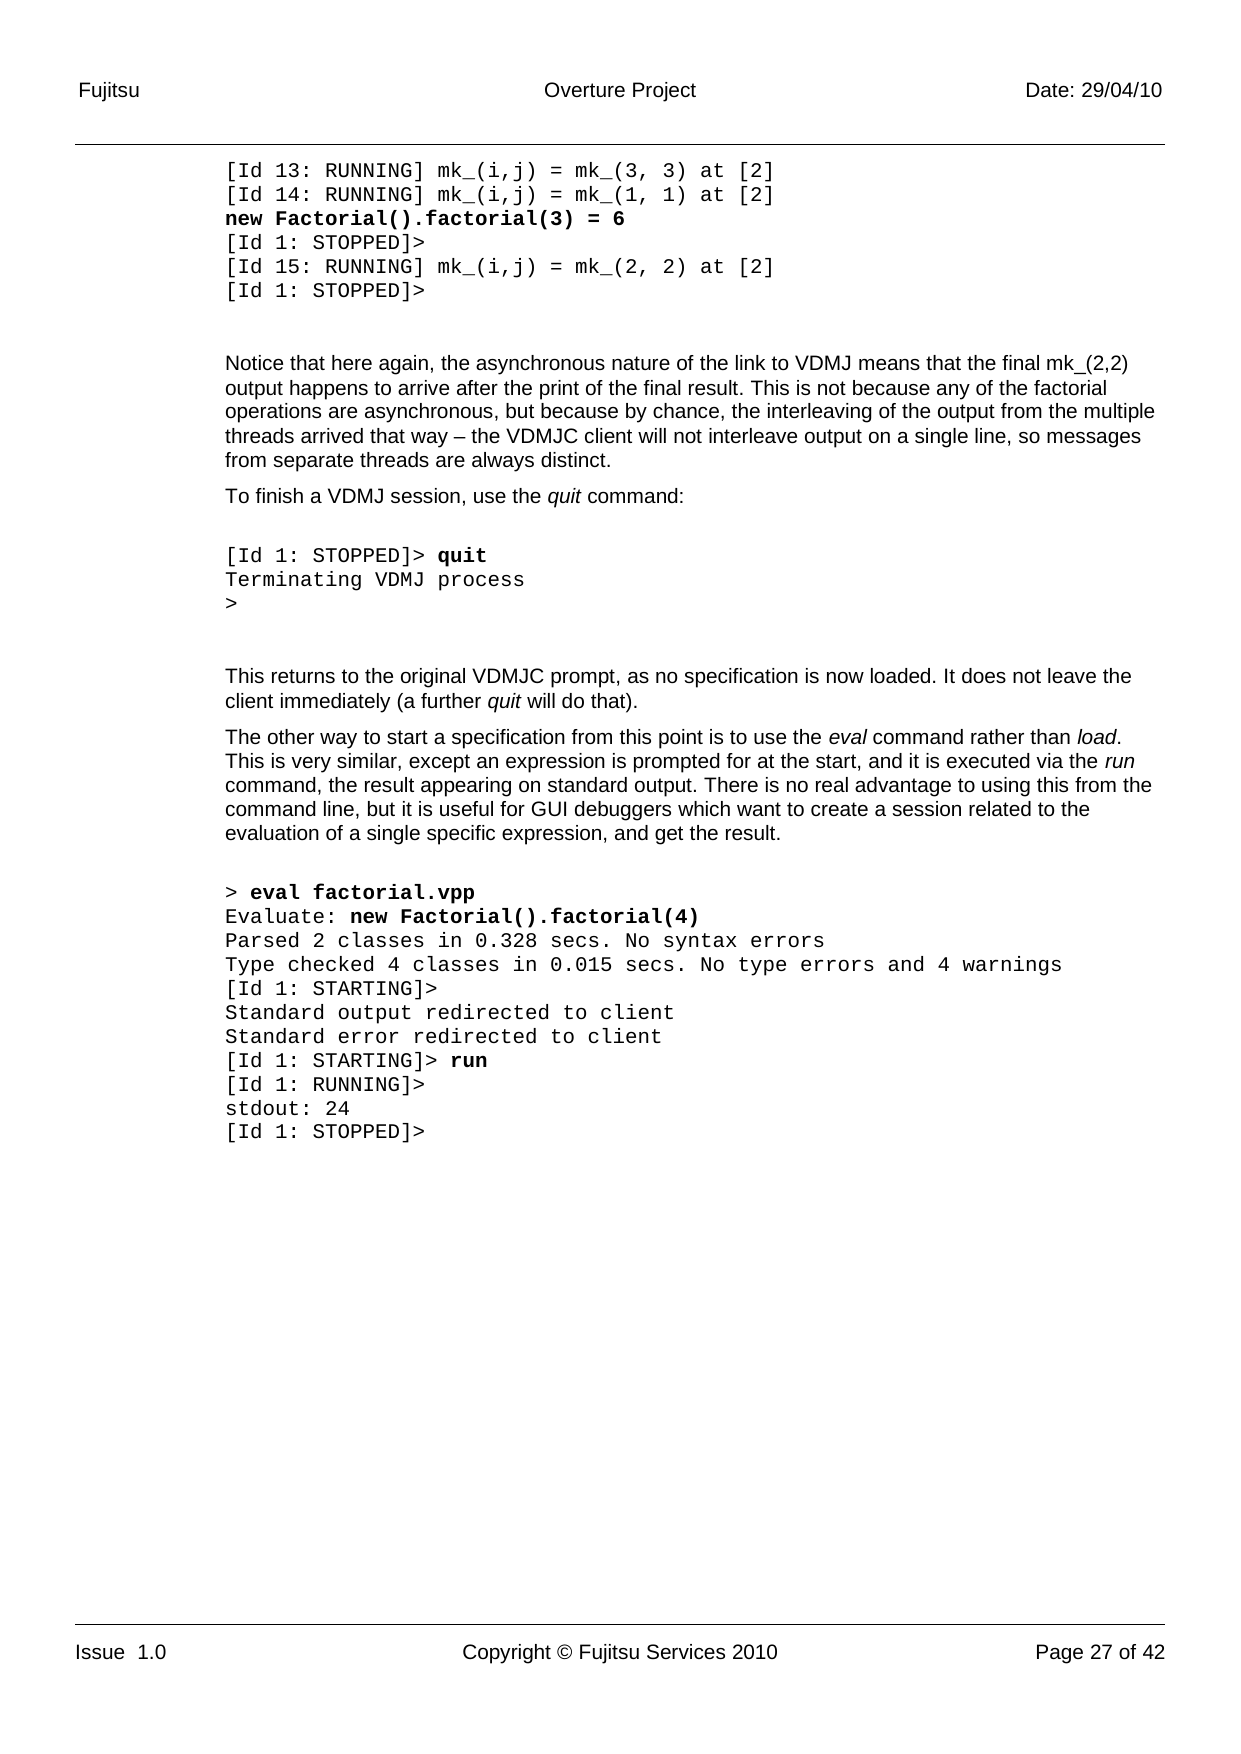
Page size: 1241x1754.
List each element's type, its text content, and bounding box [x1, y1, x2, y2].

text Standard error redirected to client [225, 1026, 1165, 1049]
text > [225, 593, 1165, 617]
text To finish a VDMJ session, use the quit command: [225, 484, 1165, 508]
text Standard output redirected to client [225, 1002, 1165, 1026]
text [Id 1: STOPPED]> [225, 232, 1165, 256]
text Parsed 2 classes in 0.328 secs. No syntax errors [225, 930, 1165, 954]
text [Id 1: STOPPED]> [225, 1121, 1165, 1145]
text [Id 1: STARTING]> run [225, 1049, 1165, 1073]
text stdout: 24 [225, 1097, 1165, 1121]
text Type checked 4 classes in 0.015 secs. No type errors and 4 warnings [225, 954, 1165, 978]
text Notice that here again, the asynchronous nature of the link to VDMJ means that the final mk_(2,2) output happens to arrive after the print of the final result. This is not because any of the factorial operations are asynchronous, but because by chance, the interleaving of the output from the multiple threads arrived that way – the VDMJC client will not interleave output on a single line, so messages from separate threads are always distinct. [225, 351, 1165, 472]
text [Id 1: STOPPED]> quit [225, 545, 1165, 569]
text The other way to start a specification from this point is to use the eval command rather than load. This is very similar, except an expression is prompted for at the start, and it is executed via the run command, the result appearing on standard output. There is no real advantage to using this from the command line, but it is useful for GUI debuggers which want to create a session related to the evaluation of a single specific expression, and get the result. [225, 725, 1165, 845]
text [Id 13: RUNNING] mk_(i,j) = mk_(3, 3) at [2] [225, 160, 1165, 184]
text [Id 1: RUNNING]> [225, 1073, 1165, 1097]
text new Factorial().factorial(3) = 6 [225, 208, 1165, 232]
text > eval factorial.vpp [225, 882, 1165, 906]
text [Id 15: RUNNING] mk_(i,j) = mk_(2, 2) at [2] [225, 256, 1165, 279]
text Terminating VDMJ process [225, 569, 1165, 593]
text Evaluate: new Factorial().factorial(4) [225, 906, 1165, 930]
text [Id 1: STOPPED]> [225, 279, 1165, 303]
text [Id 1: STARTING]> [225, 978, 1165, 1002]
text This returns to the original VDMJC prompt, as no specification is now loaded. It does not leave the client immediately (a further quit will do that). [225, 664, 1165, 713]
text [Id 14: RUNNING] mk_(i,j) = mk_(1, 1) at [2] [225, 184, 1165, 208]
